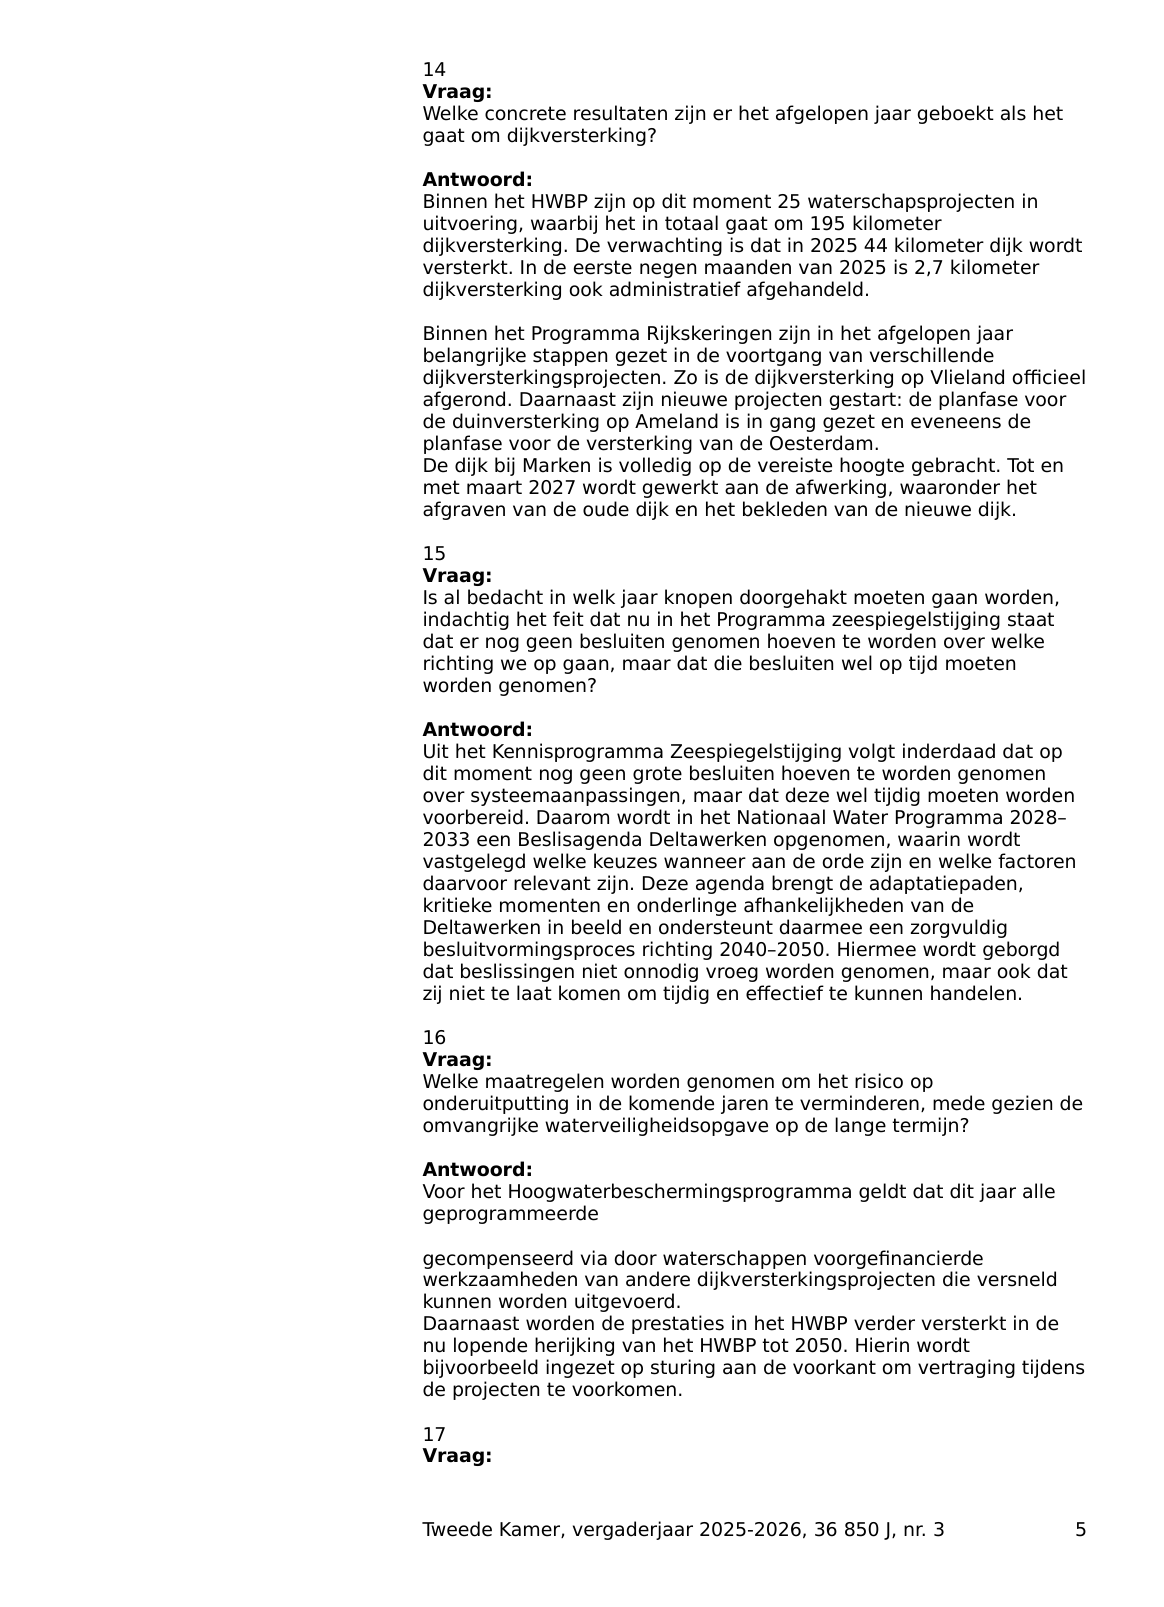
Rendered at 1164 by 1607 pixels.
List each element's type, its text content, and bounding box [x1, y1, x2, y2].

text Vraag: [422, 81, 1087, 103]
text gecompenseerd via door waterschappen voorgeﬁnancierde werkzaamheden van andere dijkversterkingsprojecten die versneld kunnen worden uitgevoerd. [422, 1247, 1087, 1313]
text Vraag: [422, 1445, 1087, 1467]
text Is al bedacht in welk jaar knopen doorgehakt moeten gaan worden, indachtig het feit dat nu in het Programma zeespiegelstijging staat dat er nog geen besluiten genomen hoeven te worden over welke richting we op gaan, maar dat die besluiten wel op tijd moeten worden genomen? [422, 587, 1087, 697]
text 17 [422, 1423, 1087, 1445]
text Uit het Kennisprogramma Zeespiegelstijging volgt inderdaad dat op dit moment nog geen grote besluiten hoeven te worden genomen over systeemaanpassingen, maar dat deze wel tijdig moeten worden voorbereid. Daarom wordt in het Nationaal Water Programma 2028–2033 een Beslisagenda Deltawerken opgenomen, waarin wordt vastgelegd welke keuzes wanneer aan de orde zijn en welke factoren daarvoor relevant zijn. Deze agenda brengt de adaptatiepaden, kritieke momenten en onderlinge afhankelijkheden van de Deltawerken in beeld en ondersteunt daarmee een zorgvuldig besluitvormingsproces richting 2040–2050. Hiermee wordt geborgd dat beslissingen niet onnodig vroeg worden genomen, maar ook dat zij niet te laat komen om tijdig en eﬀectief te kunnen handelen. [422, 741, 1087, 1005]
text De dijk bij Marken is volledig op de vereiste hoogte gebracht. Tot en met maart 2027 wordt gewerkt aan de afwerking, waaronder het afgraven van de oude dijk en het bekleden van de nieuwe dijk. [422, 455, 1087, 521]
text Antwoord: [422, 1159, 1087, 1181]
text Welke concrete resultaten zijn er het afgelopen jaar geboekt als het gaat om dijkversterking? [422, 103, 1087, 147]
text Binnen het HWBP zijn op dit moment 25 waterschapsprojecten in uitvoering, waarbij het in totaal gaat om 195 kilometer dijkversterking. De verwachting is dat in 2025 44 kilometer dijk wordt versterkt. In de eerste negen maanden van 2025 is 2,7 kilometer dijkversterking ook administratief afgehandeld. [422, 191, 1087, 301]
text Vraag: [422, 565, 1087, 587]
text Vraag: [422, 1049, 1087, 1071]
text Antwoord: [422, 719, 1087, 741]
text 15 [422, 543, 1087, 565]
text Daarnaast worden de prestaties in het HWBP verder versterkt in de nu lopende herijking van het HWBP tot 2050. Hierin wordt bijvoorbeeld ingezet op sturing aan de voorkant om vertraging tijdens de projecten te voorkomen. [422, 1313, 1087, 1401]
text Welke maatregelen worden genomen om het risico op onderuitputting in de komende jaren te verminderen, mede gezien de omvangrijke waterveiligheidsopgave op de lange termijn? [422, 1071, 1087, 1137]
text Antwoord: [422, 169, 1087, 191]
text Voor het Hoogwaterbeschermingsprogramma geldt dat dit jaar alle geprogrammeerde [422, 1181, 1087, 1225]
text Binnen het Programma Rijkskeringen zijn in het afgelopen jaar belangrijke stappen gezet in de voortgang van verschillende dijkversterkingsprojecten. Zo is de dijkversterking op Vlieland oﬃcieel afgerond. Daarnaast zijn nieuwe projecten gestart: de planfase voor de duinversterking op Ameland is in gang gezet en eveneens de planfase voor de versterking van de Oesterdam. [422, 323, 1087, 455]
text 14 [422, 59, 1087, 81]
text 16 [422, 1027, 1087, 1049]
